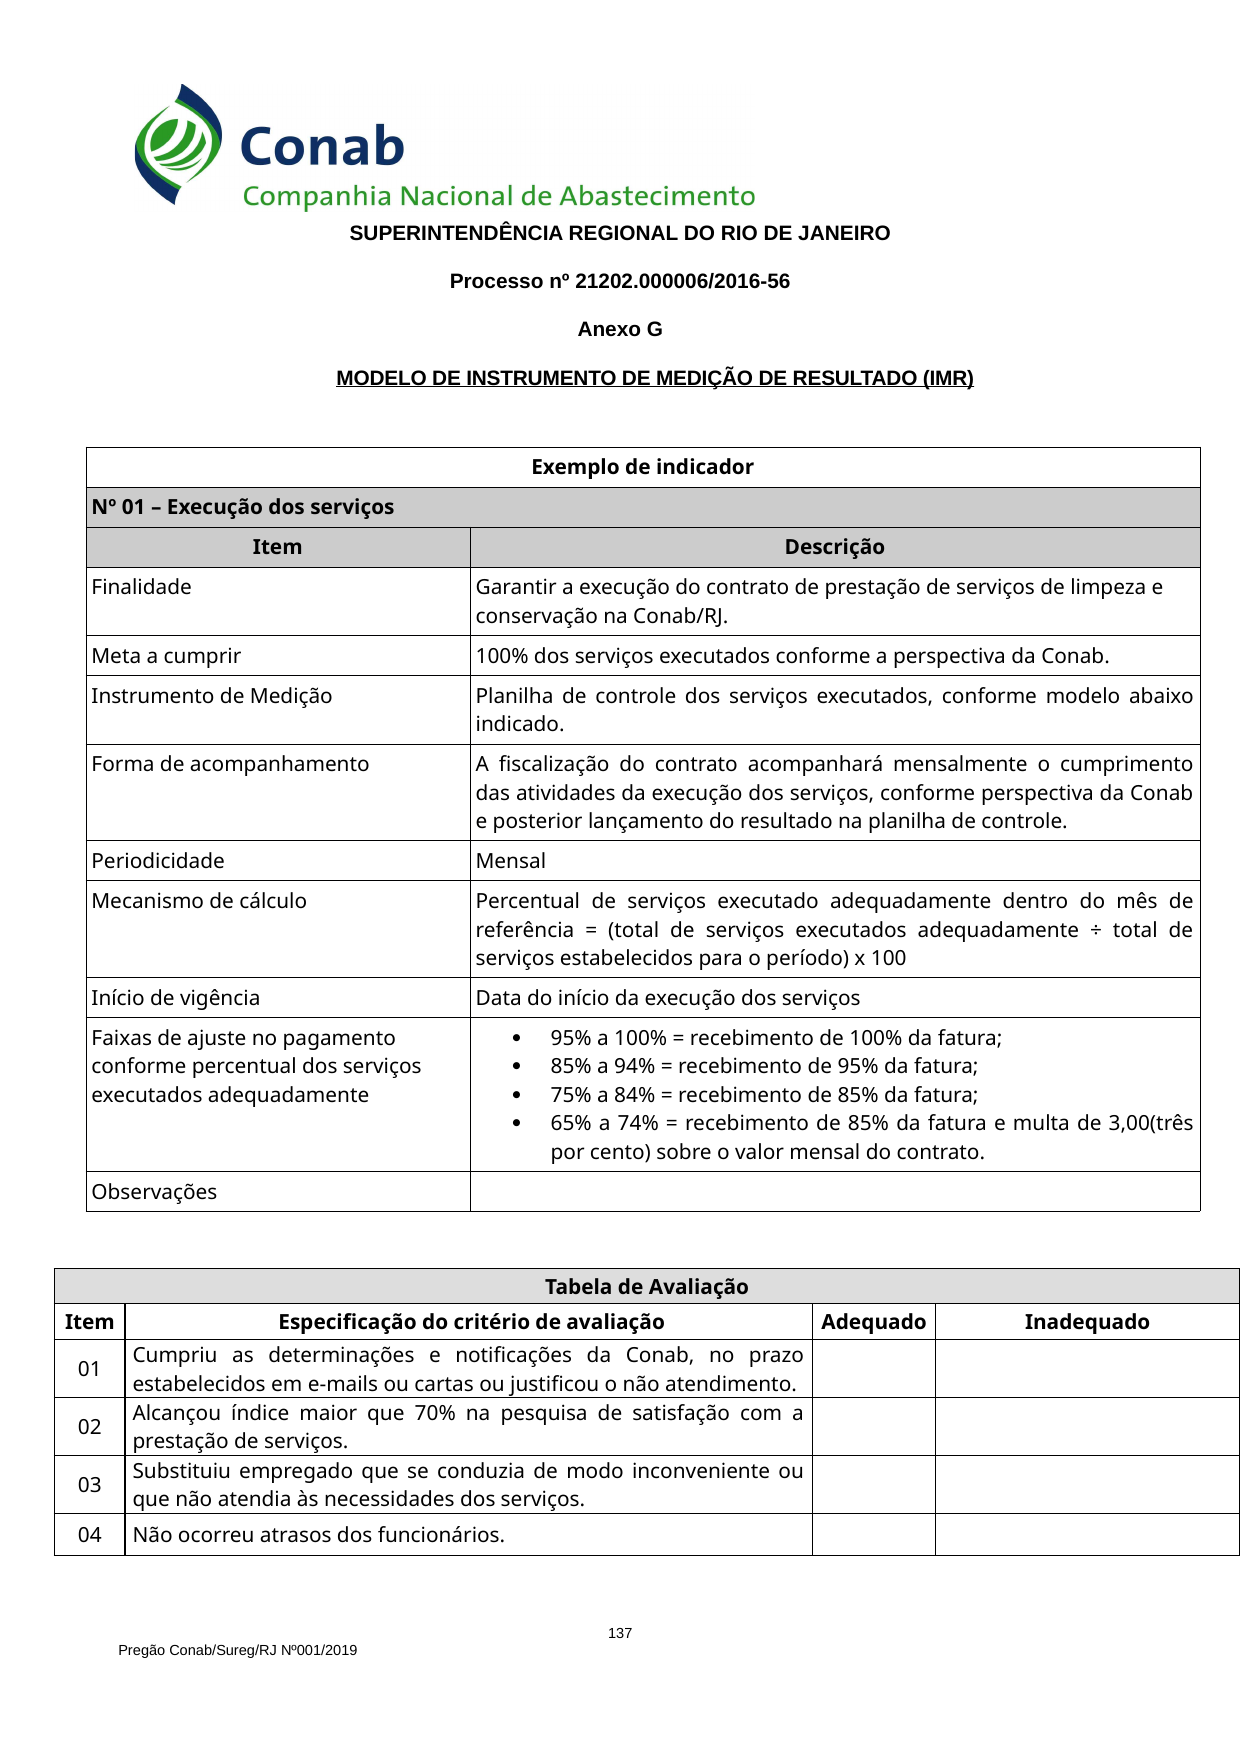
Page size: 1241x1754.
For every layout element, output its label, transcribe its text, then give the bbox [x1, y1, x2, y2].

table_cell Alcançou índice maior que 70% na pesquisa de satisfação com a prestação de serviços. [126, 1398, 812, 1455]
table_cell Item [55, 1304, 124, 1339]
table_cell [813, 1514, 935, 1554]
table_cell [936, 1398, 1239, 1455]
table_cell [936, 1456, 1239, 1513]
table_cell Especificação do critério de avaliação [126, 1304, 812, 1339]
table_cell Instrumento de Medição [87, 676, 470, 743]
text MODELO DE INSTRUMENTO DE MEDIÇÃO DE RESULTADO (IMR) [188, 365, 1122, 390]
table_cell 100% dos serviços executados conforme a perspectiva da Conab. [471, 636, 1200, 675]
table_cell Início de vigência [87, 978, 470, 1017]
table_cell Faixas de ajuste no pagamento conforme percentual dos serviços executados adequadamente [87, 1018, 470, 1171]
table_cell Data do início da execução dos serviços [471, 978, 1200, 1017]
table_cell 03 [55, 1456, 124, 1513]
text Anexo G [118, 317, 1122, 341]
table_cell [813, 1456, 935, 1513]
table_cell [936, 1514, 1239, 1554]
text Processo nº 21202.000006/2016-56 [118, 269, 1122, 293]
table_cell 01 [55, 1340, 124, 1397]
table_cell Percentual de serviços executado adequadamente dentro do mês de referência = (total de serviços executados adequadamente ÷ total de serviços estabelecidos para o período) x 100 [471, 881, 1200, 977]
table_cell Descrição [471, 528, 1200, 567]
table_cell Cumpriu as determinações e notificações da Conab, no prazo estabelecidos em e-mails ou cartas ou justificou o não atendimento. [126, 1340, 812, 1397]
table_header Tabela de Avaliação [55, 1269, 1239, 1303]
table_cell Forma de acompanhamento [87, 745, 470, 840]
table_cell Substituiu empregado que se conduzia de modo inconveniente ou que não atendia às necessidades dos serviços. [126, 1456, 812, 1513]
table_cell Inadequado [936, 1304, 1239, 1339]
table_cell Garantir a execução do contrato de prestação de serviços de limpeza e conservação na Conab/RJ. [471, 568, 1200, 635]
table_cell Planilha de controle dos serviços executados, conforme modelo abaixo indicado. [471, 676, 1200, 743]
text SUPERINTENDÊNCIA REGIONAL DO RIO DE JANEIRO [118, 221, 1122, 245]
table_cell [471, 1172, 1200, 1211]
table_cell Observações [87, 1172, 470, 1211]
table_cell 04 [55, 1514, 124, 1554]
table_cell Mecanismo de cálculo [87, 881, 470, 977]
table_cell Item [87, 528, 470, 567]
table_cell Periodicidade [87, 841, 470, 880]
table_cell 95% a 100% = recebimento de 100% da fatura; 85% a 94% = recebimento de 95% da fatura; 75% a 84% = recebimento de 85% da fatura; 65% a 74% = recebimento de 85% da fatura e multa de 3,00(três por cento) sobre o valor mensal do contrato. [471, 1018, 1200, 1171]
table_cell Não ocorreu atrasos dos funcionários. [126, 1514, 812, 1554]
table_cell A fiscalização do contrato acompanhará mensalmente o cumprimento das atividades da execução dos serviços, conforme perspectiva da Conab e posterior lançamento do resultado na planilha de controle. [471, 745, 1200, 840]
picture [134, 84, 755, 212]
table_cell [813, 1398, 935, 1455]
table_cell Finalidade [87, 568, 470, 635]
table_cell Nº 01 – Execução dos serviços [87, 488, 1200, 527]
table_cell Mensal [471, 841, 1200, 880]
table_header Exemplo de indicador [87, 448, 1200, 487]
table_cell Meta a cumprir [87, 636, 470, 675]
table_cell Adequado [813, 1304, 935, 1339]
table_cell [813, 1340, 935, 1397]
table_cell [936, 1340, 1239, 1397]
table_cell 02 [55, 1398, 124, 1455]
